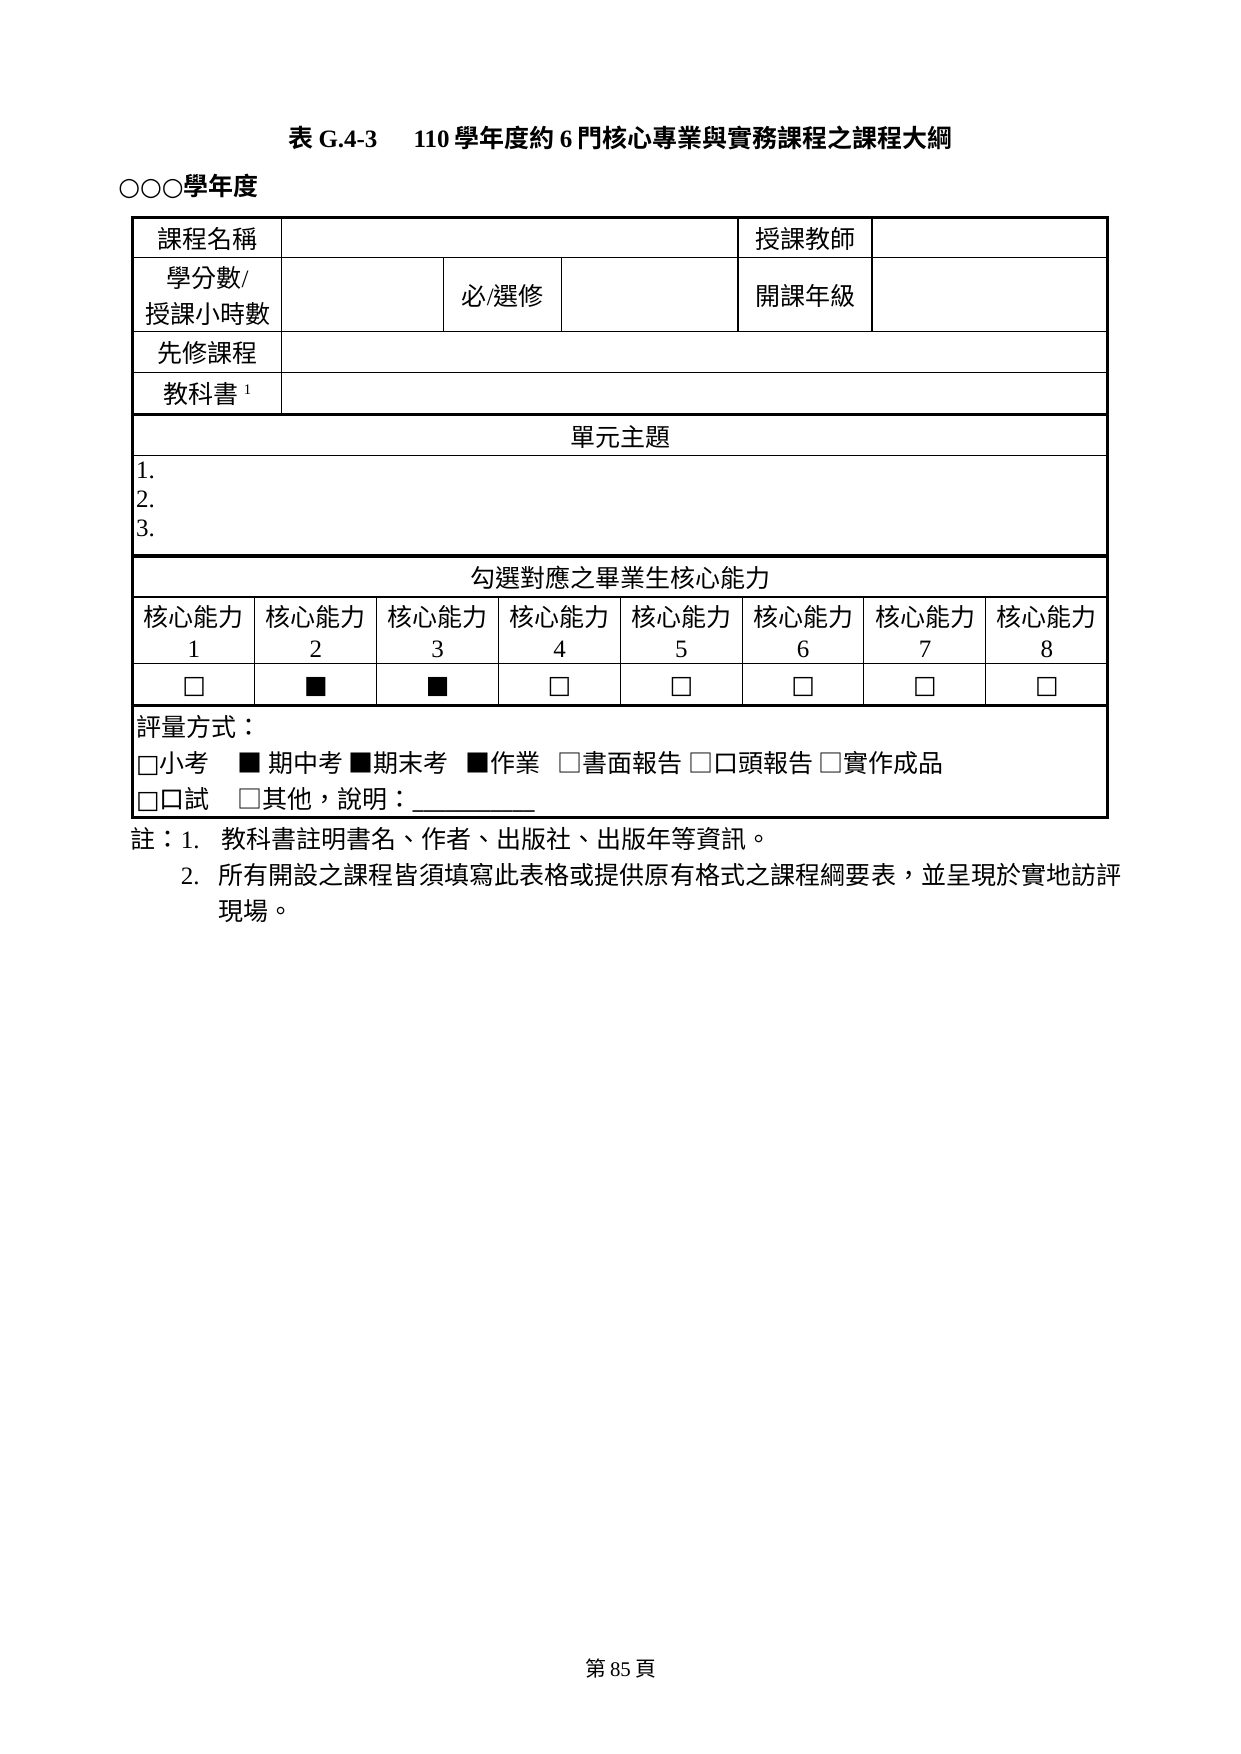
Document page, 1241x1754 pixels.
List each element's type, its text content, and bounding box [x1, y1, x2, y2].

table_cell 核心能力3 [377, 598, 498, 663]
table_header [873, 219, 1106, 257]
table_cell 教科書1 [134, 373, 281, 413]
table_cell 評量方式： □小考 ■ 期中考 ■期末考 ■作業 □書面報告 □口頭報告 □實作成品 □口試 □其他，說明：___________ [134, 707, 1106, 816]
table_header 授課教師 [739, 219, 871, 257]
table_cell 勾選對應之畢業生核心能力 [134, 558, 1106, 596]
table_cell 核心能力2 [255, 598, 376, 663]
table_header [282, 219, 737, 257]
table_cell 核心能力 5 [621, 598, 742, 663]
text ○○○學年度 [118, 167, 1122, 203]
table_cell 核心能力 7 [864, 598, 985, 663]
table_cell □ [134, 664, 254, 704]
table_cell □ [499, 664, 620, 704]
table_cell ■ [255, 664, 376, 704]
table_cell 1. 2. 3. [134, 456, 1106, 554]
table_header 課程名稱 [134, 219, 281, 257]
table_cell □ [864, 664, 985, 704]
subtitle 註：1. 教科書註明書名、作者、出版社、出版年等資訊。 [118, 819, 1122, 855]
table_cell 核心能力 6 [743, 598, 863, 663]
text 表G.4-3 110學年度約6門核心專業與實務課程之課程大綱 [118, 118, 1122, 154]
table_cell 學分數/ 授課小時數 [134, 258, 281, 331]
table_cell 開課年級 [739, 258, 871, 331]
table_cell 核心能力1 [134, 598, 254, 663]
table_cell □ [743, 664, 863, 704]
table_cell 單元主題 [134, 416, 1106, 454]
table_cell 核心能力4 [499, 598, 620, 663]
table_cell [873, 258, 1106, 331]
table_cell 先修課程 [134, 332, 281, 372]
table_cell □ [986, 664, 1106, 704]
table_cell ■ [377, 664, 498, 704]
table_cell 核心能力 8 [986, 598, 1106, 663]
table_cell [282, 332, 1106, 372]
subtitle 2. 所有開設之課程皆須填寫此表格或提供原有格式之課程綱要表，並呈現於實地訪評現場。 [181, 855, 1122, 928]
table_cell [282, 373, 1106, 413]
table_cell □ [621, 664, 742, 704]
table_cell [562, 258, 737, 331]
table_cell 必/選修 [444, 258, 561, 331]
table_cell [282, 258, 443, 331]
